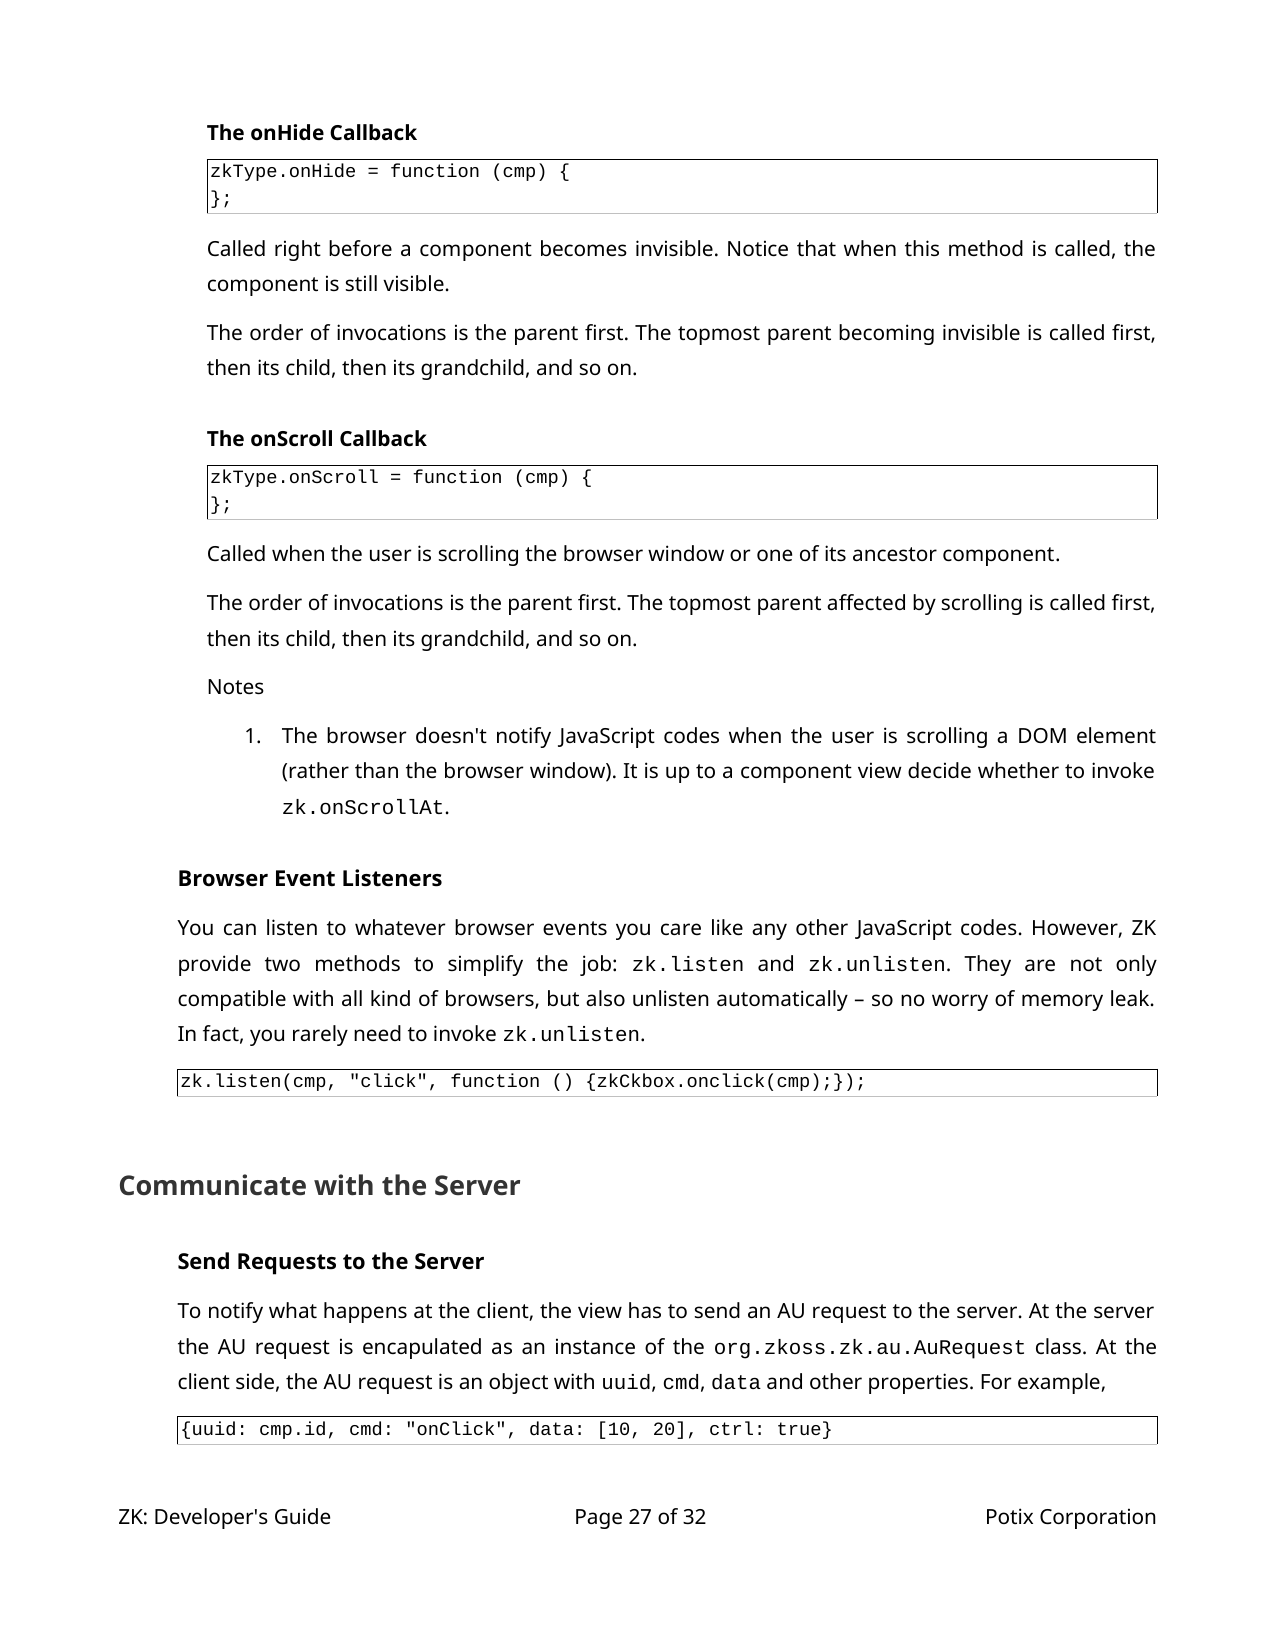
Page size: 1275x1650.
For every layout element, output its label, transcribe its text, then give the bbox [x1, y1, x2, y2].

text The order of invocations is the parent first. The topmost parent affected by scrolling is called first, then its child, then its grandchild, and so on. [207, 588, 1157, 652]
text }; [208, 186, 1157, 213]
text {uuid: cmp.id, cmd: "onClick", data: [10, 20], ctrl: true} [178, 1417, 1157, 1444]
text zkType.onHide = function (cmp) { [208, 160, 1157, 183]
text The order of invocations is the parent first. The topmost parent becoming invisible is called first, then its child, then its grandchild, and so on. [207, 318, 1157, 381]
text Called when the user is scrolling the browser window or one of its ancestor component. [207, 539, 1157, 568]
subtitle The onScroll Callback [207, 424, 1157, 452]
text zk.listen(cmp, "click", function () {zkCkbox.onclick(cmp);}); [178, 1070, 1157, 1096]
text }; [208, 492, 1157, 519]
text Called right before a component becomes invisible. Notice that when this method is called, the component is still visible. [207, 234, 1157, 297]
subtitle Send Requests to the Server [177, 1246, 1157, 1276]
subtitle Browser Event Listeners [177, 863, 1157, 893]
text zkType.onScroll = function (cmp) { [208, 466, 1157, 489]
subtitle The onHide Callback [207, 118, 1157, 146]
text To notify what happens at the client, the view has to send an AU request to the server. At the server the AU request is encapulated as an instance of the org.zkoss.zk.au.AuRequest class. At the client side, the AU request is an object with uuid, cmd, data and other properties. For example, [177, 1297, 1157, 1396]
text You can listen to whatever browser events you care like any other JavaScript codes. However, ZK provide two methods to simplify the job: zk.listen and zk.unlisten. They are not only compatible with all kind of browsers, but also unlisten automatically – so no worry of memory leak. In fact, you rarely need to invoke zk.unlisten. [177, 913, 1157, 1048]
list The browser doesn't notify JavaScript codes when the user is scrolling a DOM element (rather than the browser window). It is up to a component view decide whether to invoke zk.onScrollAt. [244, 721, 1157, 820]
text Notes [207, 672, 1157, 701]
subtitle Communicate with the Server [118, 1167, 1157, 1203]
